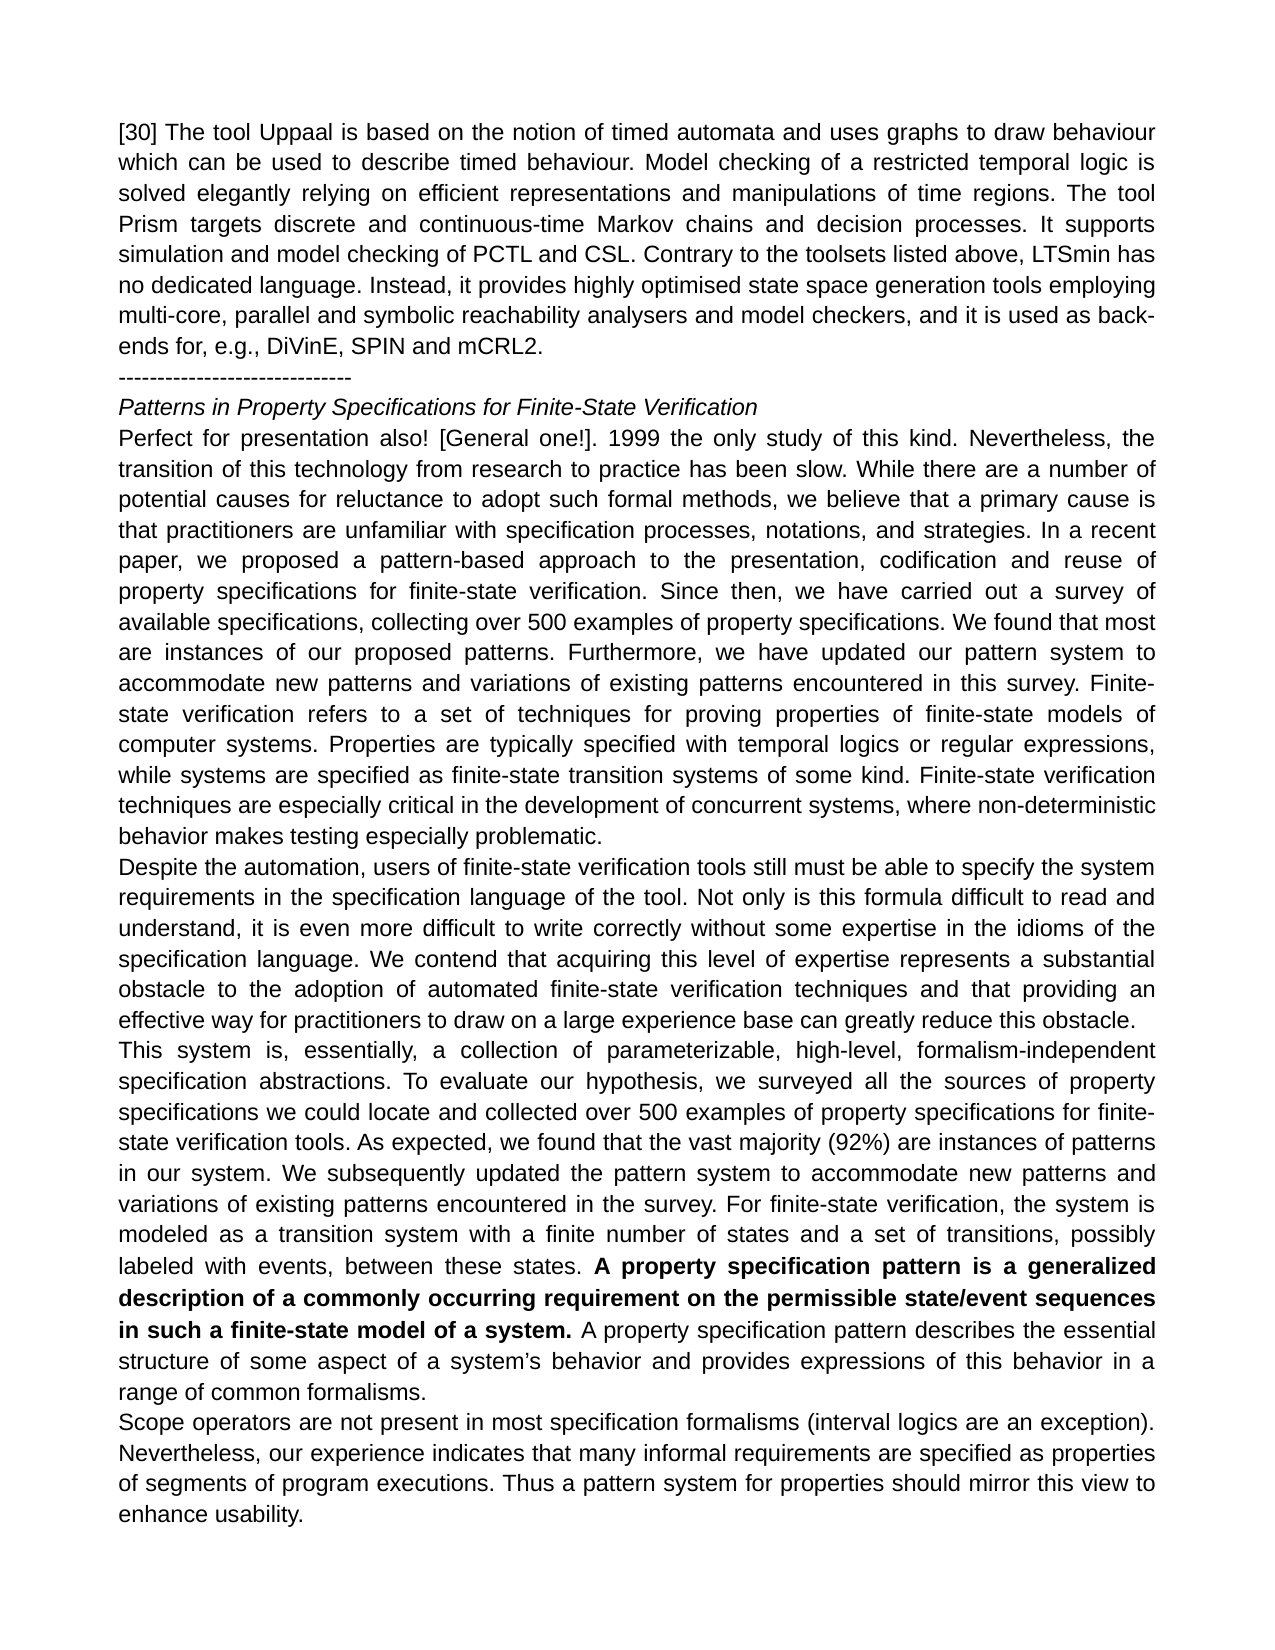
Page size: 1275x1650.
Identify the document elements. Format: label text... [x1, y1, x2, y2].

text This system is, essentially, a collection of parameterizable, high-level, formalism-independent specification abstractions. To evaluate our hypothesis, we surveyed all the sources of property specifications we could locate and collected over 500 examples of property specifications for finite-state verification tools. As expected, we found that the vast majority (92%) are instances of patterns in our system. We subsequently updated the pattern system to accommodate new patterns and variations of existing patterns encountered in the survey. For finite-state verification, the system is modeled as a transition system with a finite number of states and a set of transitions, possibly labeled with events, between these states. A property specification pattern is a generalized description of a commonly occurring requirement on the permissible state/event sequences in such a finite-state model of a system. A property specification pattern describes the essential structure of some aspect of a system’s behavior and provides expressions of this behavior in a range of common formalisms. [118, 1037, 1157, 1405]
text [30] The tool Uppaal is based on the notion of timed automata and uses graphs to draw behaviour which can be used to describe timed behaviour. Model checking of a restricted temporal logic is solved elegantly relying on efficient representations and manipulations of time regions. The tool Prism targets discrete and continuous-time Markov chains and decision processes. It supports simulation and model checking of PCTL and CSL. Contrary to the toolsets listed above, LTSmin has no dedicated language. Instead, it provides highly optimised state space generation tools employing multi-core, parallel and symbolic reachability analysers and model checkers, and it is used as back-ends for, e.g., DiVinE, SPIN and mCRL2. [118, 118, 1157, 359]
text ------------------------------ [118, 363, 1157, 390]
text Scope operators are not present in most specification formalisms (interval logics are an exception). Nevertheless, our experience indicates that many informal requirements are specified as properties of segments of program executions. Thus a pattern system for properties should mirror this view to enhance usability. [118, 1408, 1157, 1527]
text Patterns in Property Specifications for Finite-State Verification [118, 394, 1157, 421]
text Perfect for presentation also! [General one!]. 1999 the only study of this kind. Nevertheless, the transition of this technology from research to practice has been slow. While there are a number of potential causes for reluctance to adopt such formal methods, we believe that a primary cause is that practitioners are unfamiliar with specification processes, notations, and strategies. In a recent paper, we proposed a pattern-based approach to the presentation, codification and reuse of property specifications for finite-state verification. Since then, we have carried out a survey of available specifications, collecting over 500 examples of property specifications. We found that most are instances of our proposed patterns. Furthermore, we have updated our pattern system to accommodate new patterns and variations of existing patterns encountered in this survey. Finite-state verification refers to a set of techniques for proving properties of finite-state models of computer systems. Properties are typically specified with temporal logics or regular expressions, while systems are specified as finite-state transition systems of some kind. Finite-state verification techniques are especially critical in the development of concurrent systems, where non-deterministic behavior makes testing especially problematic. [118, 424, 1157, 849]
text Despite the automation, users of finite-state verification tools still must be able to specify the system requirements in the specification language of the tool. Not only is this formula difficult to read and understand, it is even more difficult to write correctly without some expertise in the idioms of the specification language. We contend that acquiring this level of expertise represents a substantial obstacle to the adoption of automated finite-state verification techniques and that providing an effective way for practitioners to draw on a large experience base can greatly reduce this obstacle. [118, 853, 1157, 1033]
